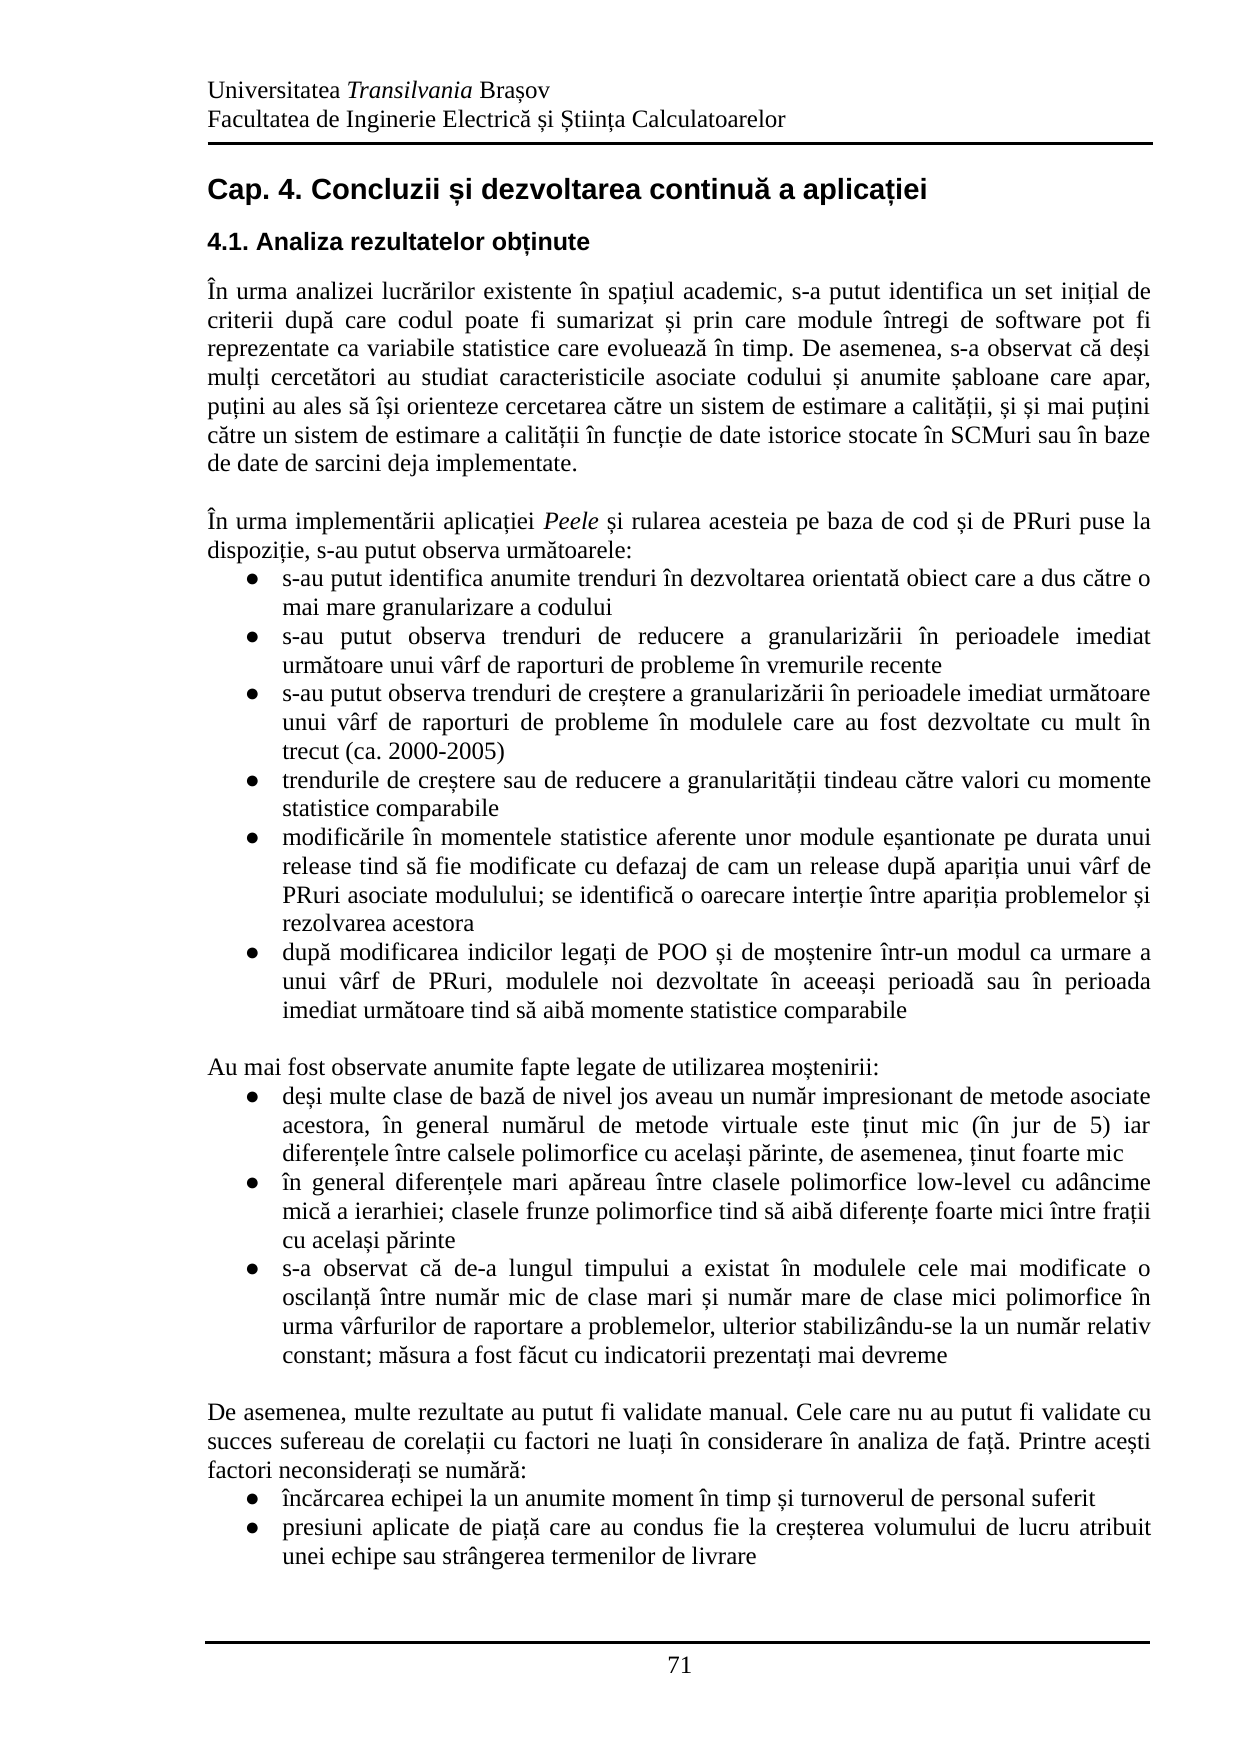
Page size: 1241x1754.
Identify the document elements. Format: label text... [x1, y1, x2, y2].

subtitle Analiza rezultatelor obținute [207, 226, 1152, 255]
list încărcarea echipei la un anumite moment în timp și turnoverul de personal suferit [244, 1483, 1152, 1512]
text În urma implementării aplicației Peele și rularea acesteia pe baza de cod și de PRuri puse la dispoziție, s-au putut observa următoarele: [207, 506, 1152, 563]
list s-au putut observa trenduri de reducere a granularizării în perioadele imediat următoare unui vârf de raporturi de probleme în vremurile recente [244, 621, 1152, 678]
list presiuni aplicate de piață care au condus fie la creșterea volumului de lucru atribuit unei echipe sau strângerea termenilor de livrare [244, 1512, 1152, 1570]
list după modificarea indicilor legați de POO și de moștenire într-un modul ca urmare a unui vârf de PRuri, modulele noi dezvoltate în aceeași perioadă sau în perioada imediat următoare tind să aibă momente statistice comparabile [244, 937, 1152, 1023]
list s-a observat că de-a lungul timpului a existat în modulele cele mai modificate o oscilanță între număr mic de clase mari și număr mare de clase mici polimorfice în urma vârfurilor de raportare a problemelor, ulterior stabilizându-se la un număr relativ constant; măsura a fost făcut cu indicatorii prezentați mai devreme [244, 1253, 1152, 1368]
text De asemenea, multe rezultate au putut fi validate manual. Cele care nu au putut fi validate cu succes sufereau de corelații cu factori ne luați în considerare în analiza de față. Printre acești factori neconsiderați se numără: [207, 1397, 1152, 1483]
list s-au putut observa trenduri de creștere a granularizării în perioadele imediat următoare unui vârf de raporturi de probleme în modulele care au fost dezvoltate cu mult în trecut (ca. 2000-2005) [244, 678, 1152, 765]
list s-au putut identifica anumite trenduri în dezvoltarea orientată obiect care a dus către o mai mare granularizare a codului [244, 563, 1152, 621]
list deși multe clase de bază de nivel jos aveau un număr impresionant de metode asociate acestora, în general numărul de metode virtuale este ținut mic (în jur de 5) iar diferențele între calsele polimorfice cu același părinte, de asemenea, ținut foarte mic [244, 1081, 1152, 1167]
list trendurile de creștere sau de reducere a granularității tindeau către valori cu momente statistice comparabile [244, 765, 1152, 822]
text Au mai fost observate anumite fapte legate de utilizarea moștenirii: [207, 1052, 1152, 1081]
text În urma analizei lucrărilor existente în spațiul academic, s-a putut identifica un set inițial de criterii după care codul poate fi sumarizat și prin care module întregi de software pot fi reprezentate ca variabile statistice care evoluează în timp. De asemenea, s-a observat că deși mulți cercetători au studiat caracteristicile asociate codului și anumite șabloane care apar, puțini au ales să își orienteze cercetarea către un sistem de estimare a calității, și și mai puțini către un sistem de estimare a calității în funcție de date istorice stocate în SCMuri sau în baze de date de sarcini deja implementate. [207, 276, 1152, 477]
subtitle Concluzii și dezvoltarea continuă a aplicației [207, 172, 1152, 206]
list în general diferențele mari apăreau între clasele polimorfice low-level cu adâncime mică a ierarhiei; clasele frunze polimorfice tind să aibă diferențe foarte mici între frații cu același părinte [244, 1167, 1152, 1253]
list modificările în momentele statistice aferente unor module eșantionate pe durata unui release tind să fie modificate cu defazaj de cam un release după apariția unui vârf de PRuri asociate modulului; se identifică o oarecare interție între apariția problemelor și rezolvarea acestora [244, 822, 1152, 937]
